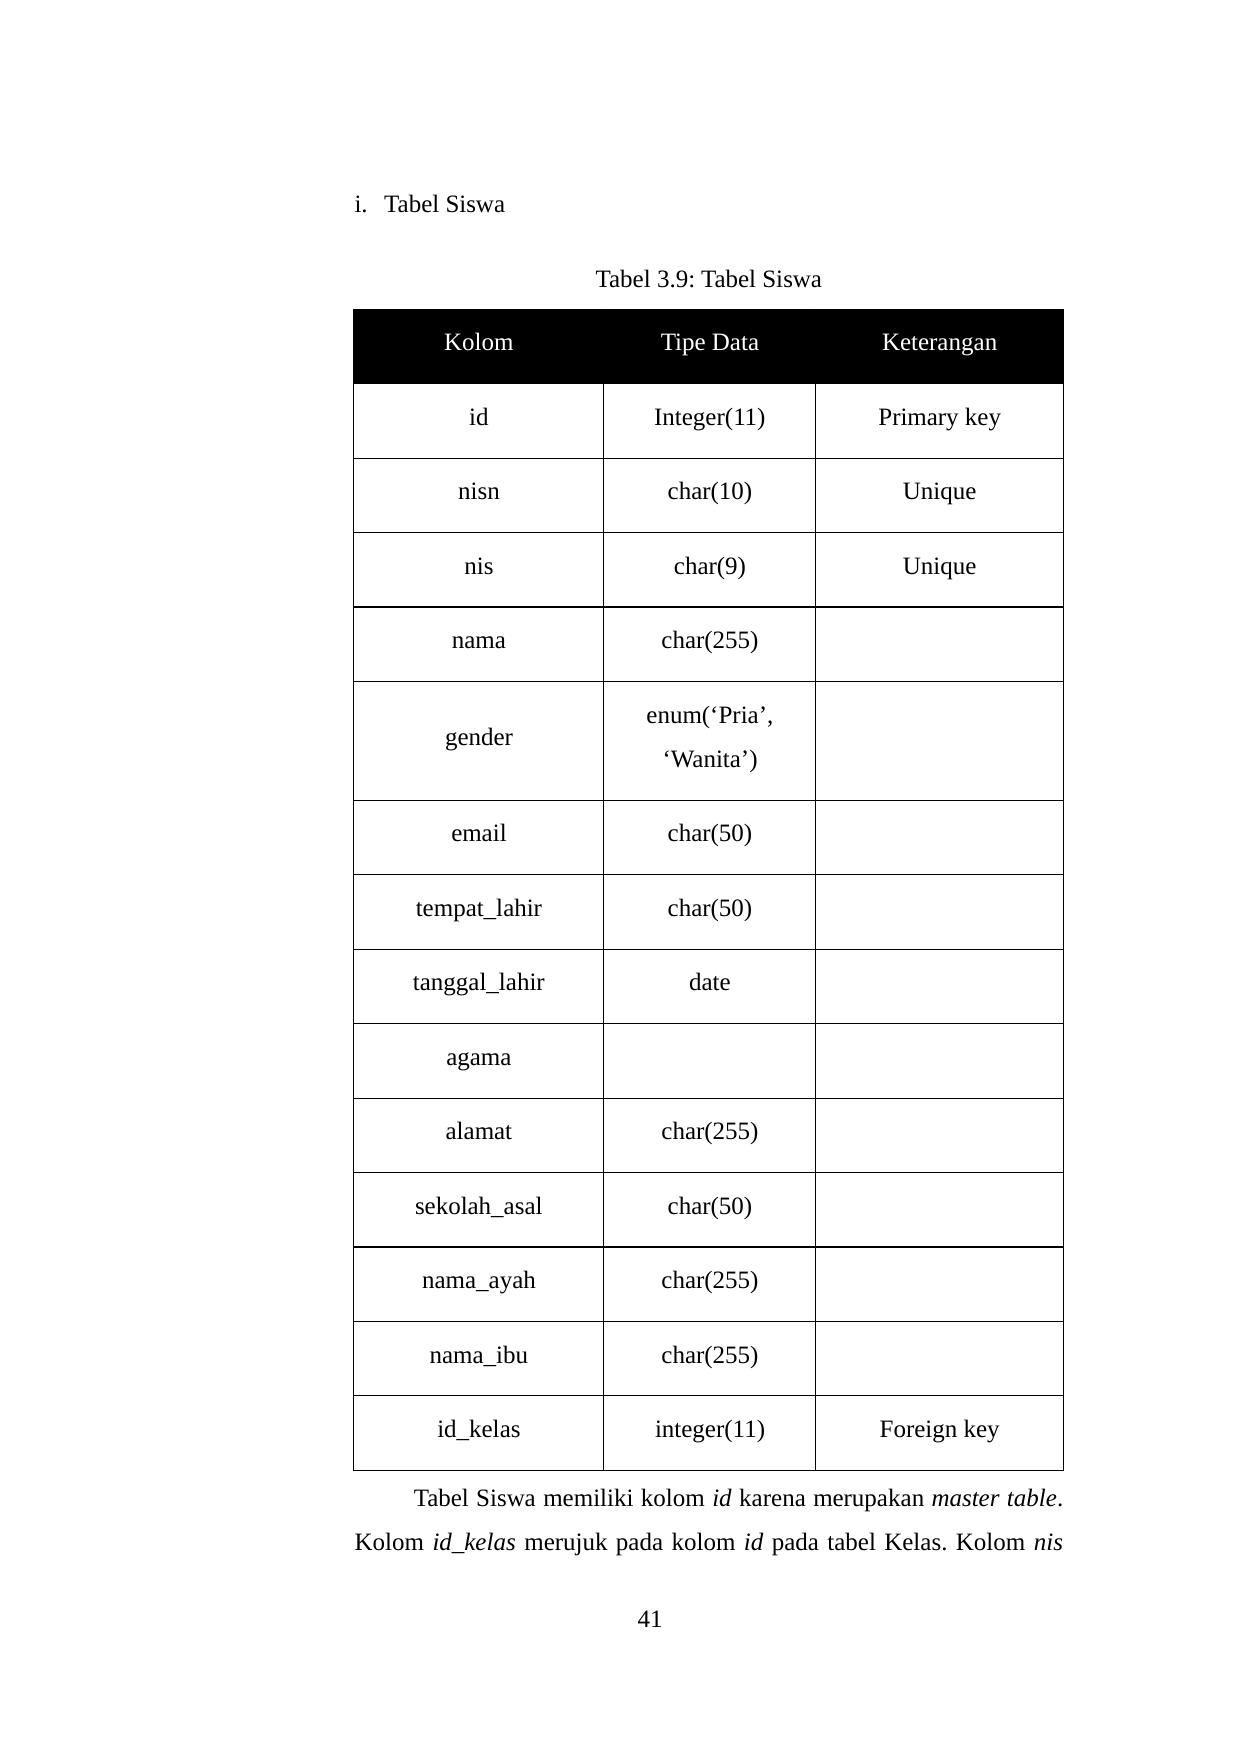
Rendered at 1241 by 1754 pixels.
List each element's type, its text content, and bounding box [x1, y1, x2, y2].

table_cell gender [354, 682, 603, 799]
table_cell char(9) [604, 533, 815, 606]
table_cell [816, 1173, 1063, 1246]
table_cell integer(11) [604, 1396, 815, 1470]
table_cell char(255) [604, 608, 815, 681]
table_cell id_kelas [354, 1396, 603, 1470]
table_cell [816, 682, 1063, 799]
table_cell date [604, 950, 815, 1023]
table_cell nama_ayah [354, 1248, 603, 1321]
table_cell nis [354, 533, 603, 606]
text Tabel Siswa memiliki kolom id karena merupakan master table. Kolom id_kelas merujuk pada kolom id pada tabel Kelas. Kolom nis [354, 1471, 1063, 1559]
table_cell Foreign key [816, 1396, 1063, 1470]
table_cell char(50) [604, 801, 815, 874]
table_cell email [354, 801, 603, 874]
table_cell char(255) [604, 1322, 815, 1395]
table_cell tanggal_lahir [354, 950, 603, 1023]
table_cell nisn [354, 459, 603, 532]
table_cell char(50) [604, 875, 815, 948]
table_cell nama [354, 608, 603, 681]
table_cell Primary key [816, 384, 1063, 457]
table_cell alamat [354, 1099, 603, 1172]
table_cell [816, 801, 1063, 874]
table_cell id [354, 384, 603, 457]
text Tabel 3.9: Tabel Siswa [354, 252, 1063, 296]
table_cell [816, 608, 1063, 681]
table_cell Unique [816, 533, 1063, 606]
table_cell [816, 1099, 1063, 1172]
table_cell [816, 950, 1063, 1023]
list Tabel Siswa [354, 177, 1063, 221]
table_cell enum(‘Pria’, ‘Wanita’) [604, 682, 815, 799]
table_cell char(255) [604, 1099, 815, 1172]
table_cell [816, 1024, 1063, 1097]
table_cell [604, 1024, 815, 1097]
table_header Kolom [354, 310, 603, 383]
table_cell [816, 875, 1063, 948]
table_cell char(50) [604, 1173, 815, 1246]
table_cell Unique [816, 459, 1063, 532]
table_header Tipe Data [604, 310, 815, 383]
table_cell nama_ibu [354, 1322, 603, 1395]
table_cell sekolah_asal [354, 1173, 603, 1246]
table_header Keterangan [816, 310, 1063, 383]
table_cell agama [354, 1024, 603, 1097]
table_cell char(10) [604, 459, 815, 532]
table_cell [816, 1248, 1063, 1321]
table_cell tempat_lahir [354, 875, 603, 948]
table_cell char(255) [604, 1248, 815, 1321]
table_cell Integer(11) [604, 384, 815, 457]
table_cell [816, 1322, 1063, 1395]
